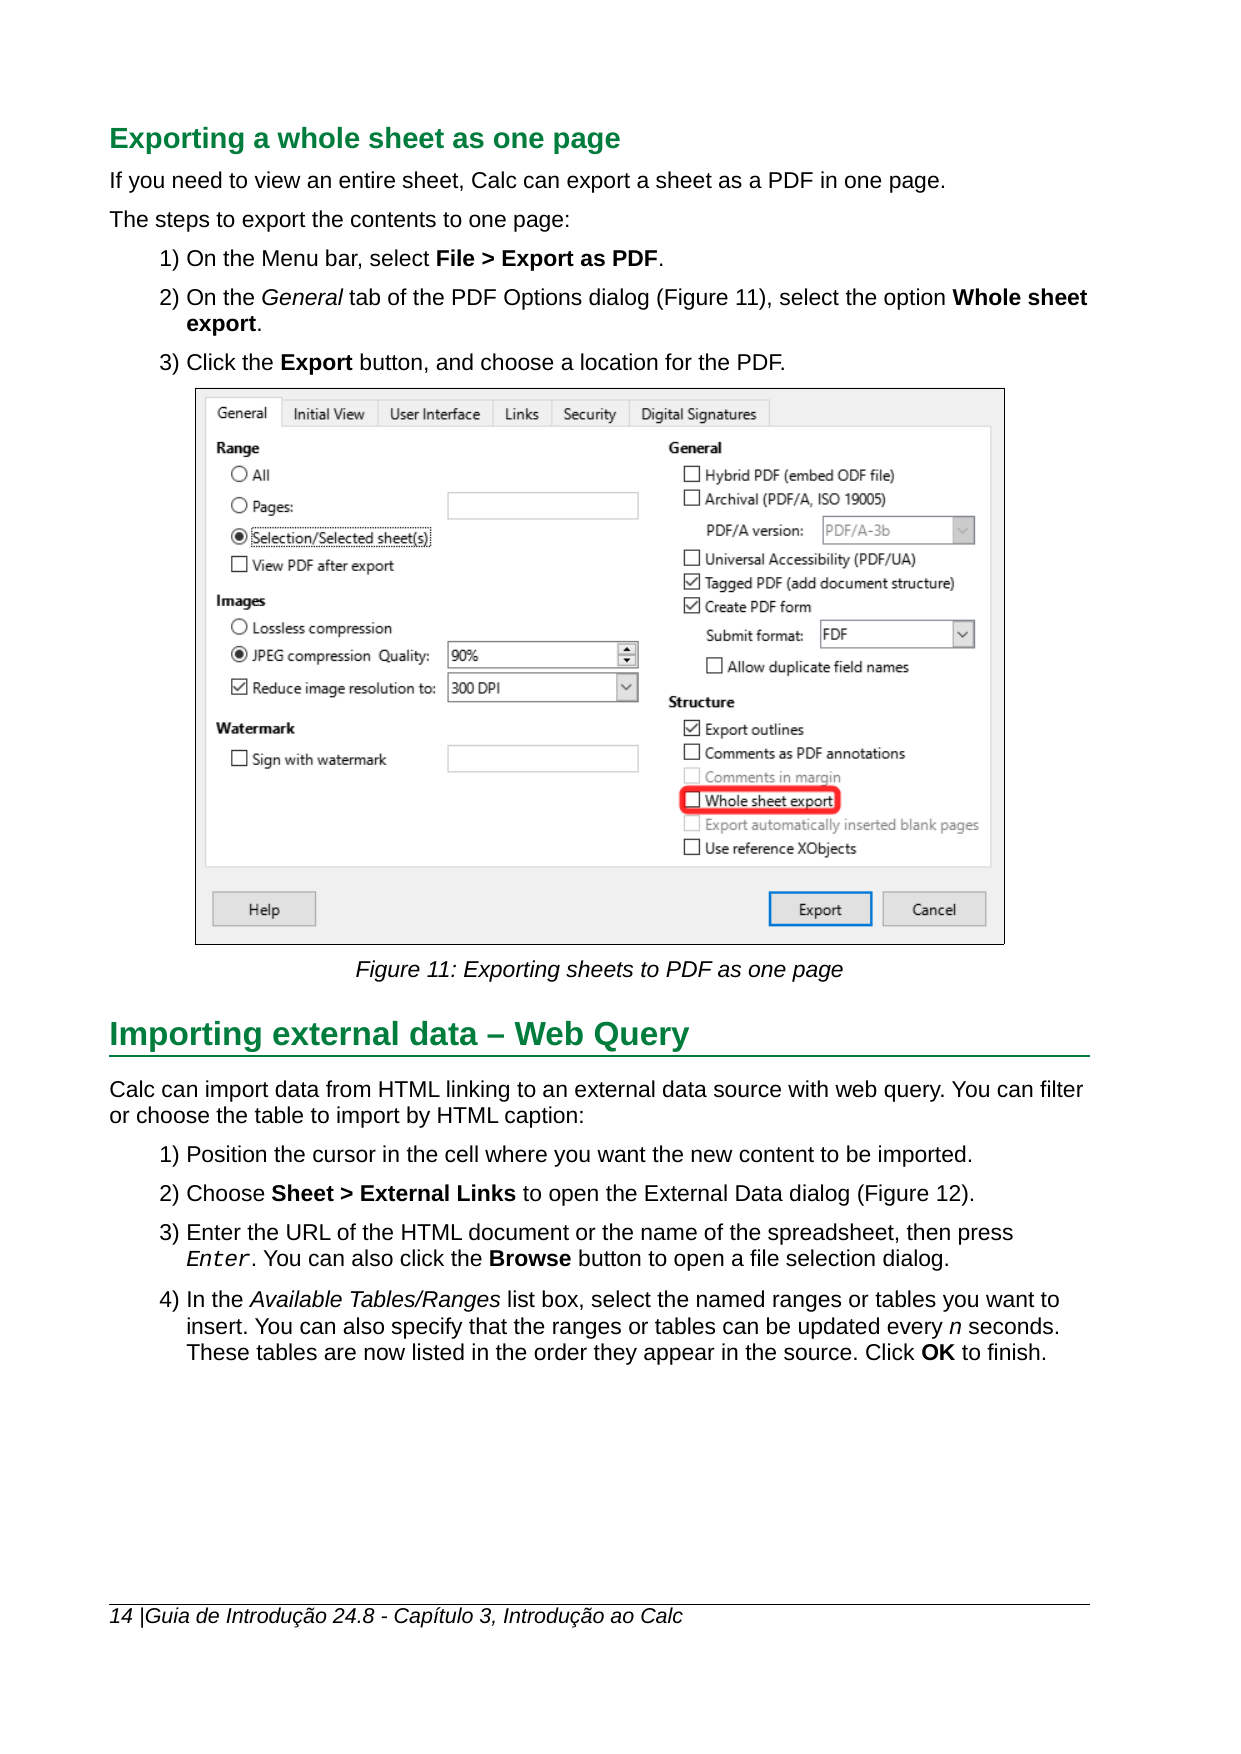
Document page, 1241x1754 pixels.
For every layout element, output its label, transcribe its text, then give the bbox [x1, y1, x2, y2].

text Figure 11: Exporting sheets to PDF as one page [195, 956, 1004, 983]
picture [196, 389, 1004, 944]
subtitle Importing external data – Web Query [109, 1014, 1090, 1055]
list Enter the URL of the HTML document or the name of the spreadsheet, then press Enter. You can also click the Browse button to open a file selection dialog. [186, 1219, 1090, 1274]
subtitle Exporting a whole sheet as one page [109, 121, 1090, 154]
list Click the Export button, and choose a location for the PDF. [186, 349, 1090, 375]
list On the Menu bar, select File > Export as PDF. [186, 245, 1090, 271]
list Position the cursor in the cell where you want the new content to be imported. [186, 1141, 1090, 1168]
list The steps to export the contents to one page: [109, 206, 1090, 232]
list In the Available Tables/Ranges list box, select the named ranges or tables you want to insert. You can also specify that the ranges or tables can be updated every n seconds. These tables are now listed in the order they appear in the source. Click OK to finish. [186, 1286, 1090, 1365]
list On the General tab of the PDF Options dialog (Figure 11), select the option Whole sheet export. [186, 283, 1090, 336]
text If you need to view an entire sheet, Calc can export a sheet as a PDF in one page. [109, 167, 1090, 193]
list Calc can import data from HTML linking to an external data source with web query. You can filter or choose the table to import by HTML caption: [109, 1076, 1090, 1129]
list Choose Sheet > External Links to open the External Data dialog (Figure 12). [186, 1180, 1090, 1207]
